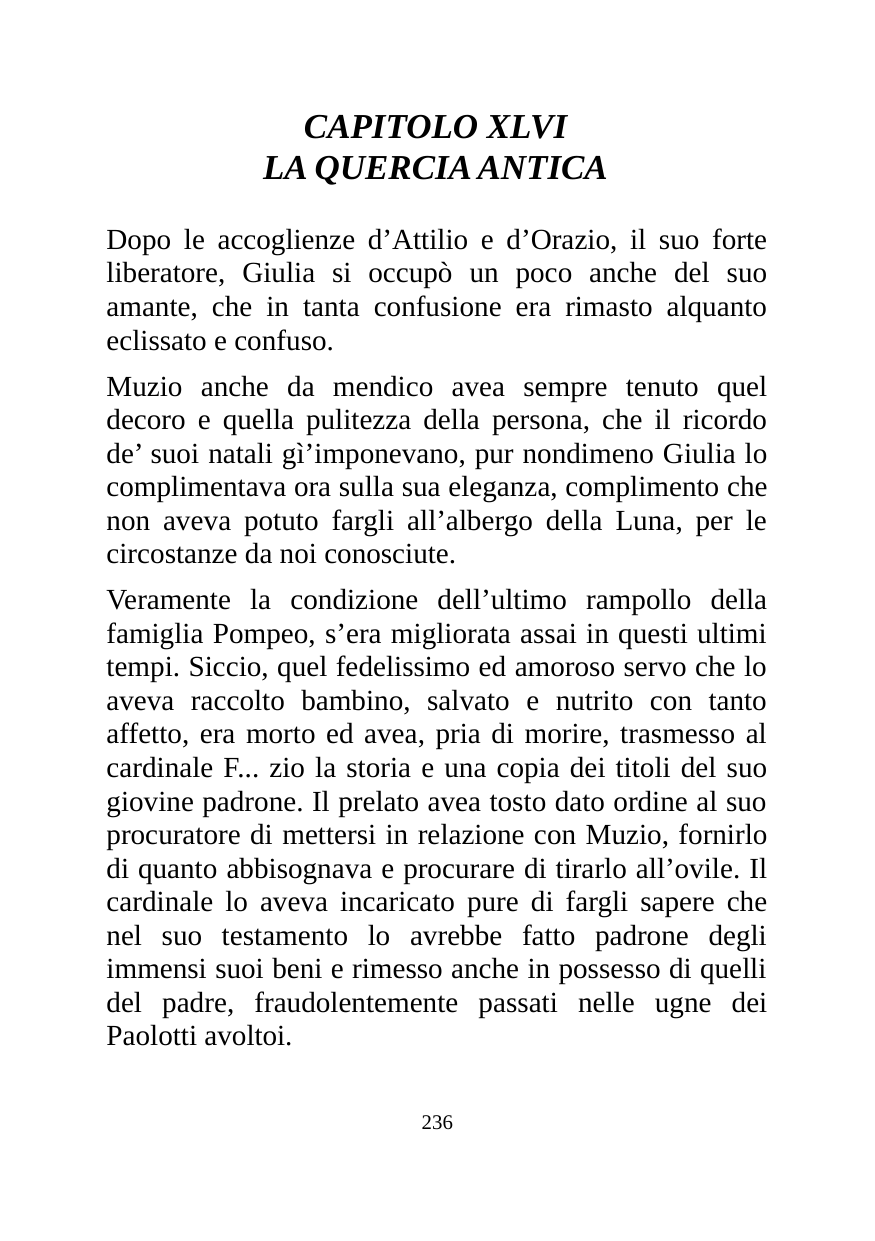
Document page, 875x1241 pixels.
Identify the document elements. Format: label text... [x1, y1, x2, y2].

subtitle CAPITOLO XLVI LA QUERCIA ANTICA [106, 106, 768, 187]
text Veramente la condizione dell’ultimo rampollo della famiglia Pompeo, s’era migliorata assai in questi ultimi tempi. Siccio, quel fedelissimo ed amoroso servo che lo aveva raccolto bambino, salvato e nutrito con tanto affetto, era morto ed avea, pria di morire, trasmesso al cardinale F... zio la storia e una copia dei titoli del suo giovine padrone. Il prelato avea tosto dato ordine al suo procuratore di mettersi in relazione con Muzio, fornirlo di quanto abbisognava e procurare di tirarlo all’ovile. Il cardinale lo aveva incaricato pure di fargli sapere che nel suo testamento lo avrebbe fatto padrone degli immensi suoi beni e rimesso anche in possesso di quelli del padre, fraudolentemente passati nelle ugne dei Paolotti avoltoi. [106, 582, 768, 1052]
text Dopo le accoglienze d’Attilio e d’Orazio, il suo forte liberatore, Giulia si occupò un poco anche del suo amante, che in tanta confusione era rimasto alquanto eclissato e confuso. [106, 222, 768, 356]
text Muzio anche da mendico avea sempre tenuto quel decoro e quella pulitezza della persona, che il ricordo de’ suoi natali gì’imponevano, pur nondimeno Giulia lo complimentava ora sulla sua eleganza, complimento che non aveva potuto fargli all’albergo della Luna, per le circostanze da noi conosciute. [106, 369, 768, 570]
